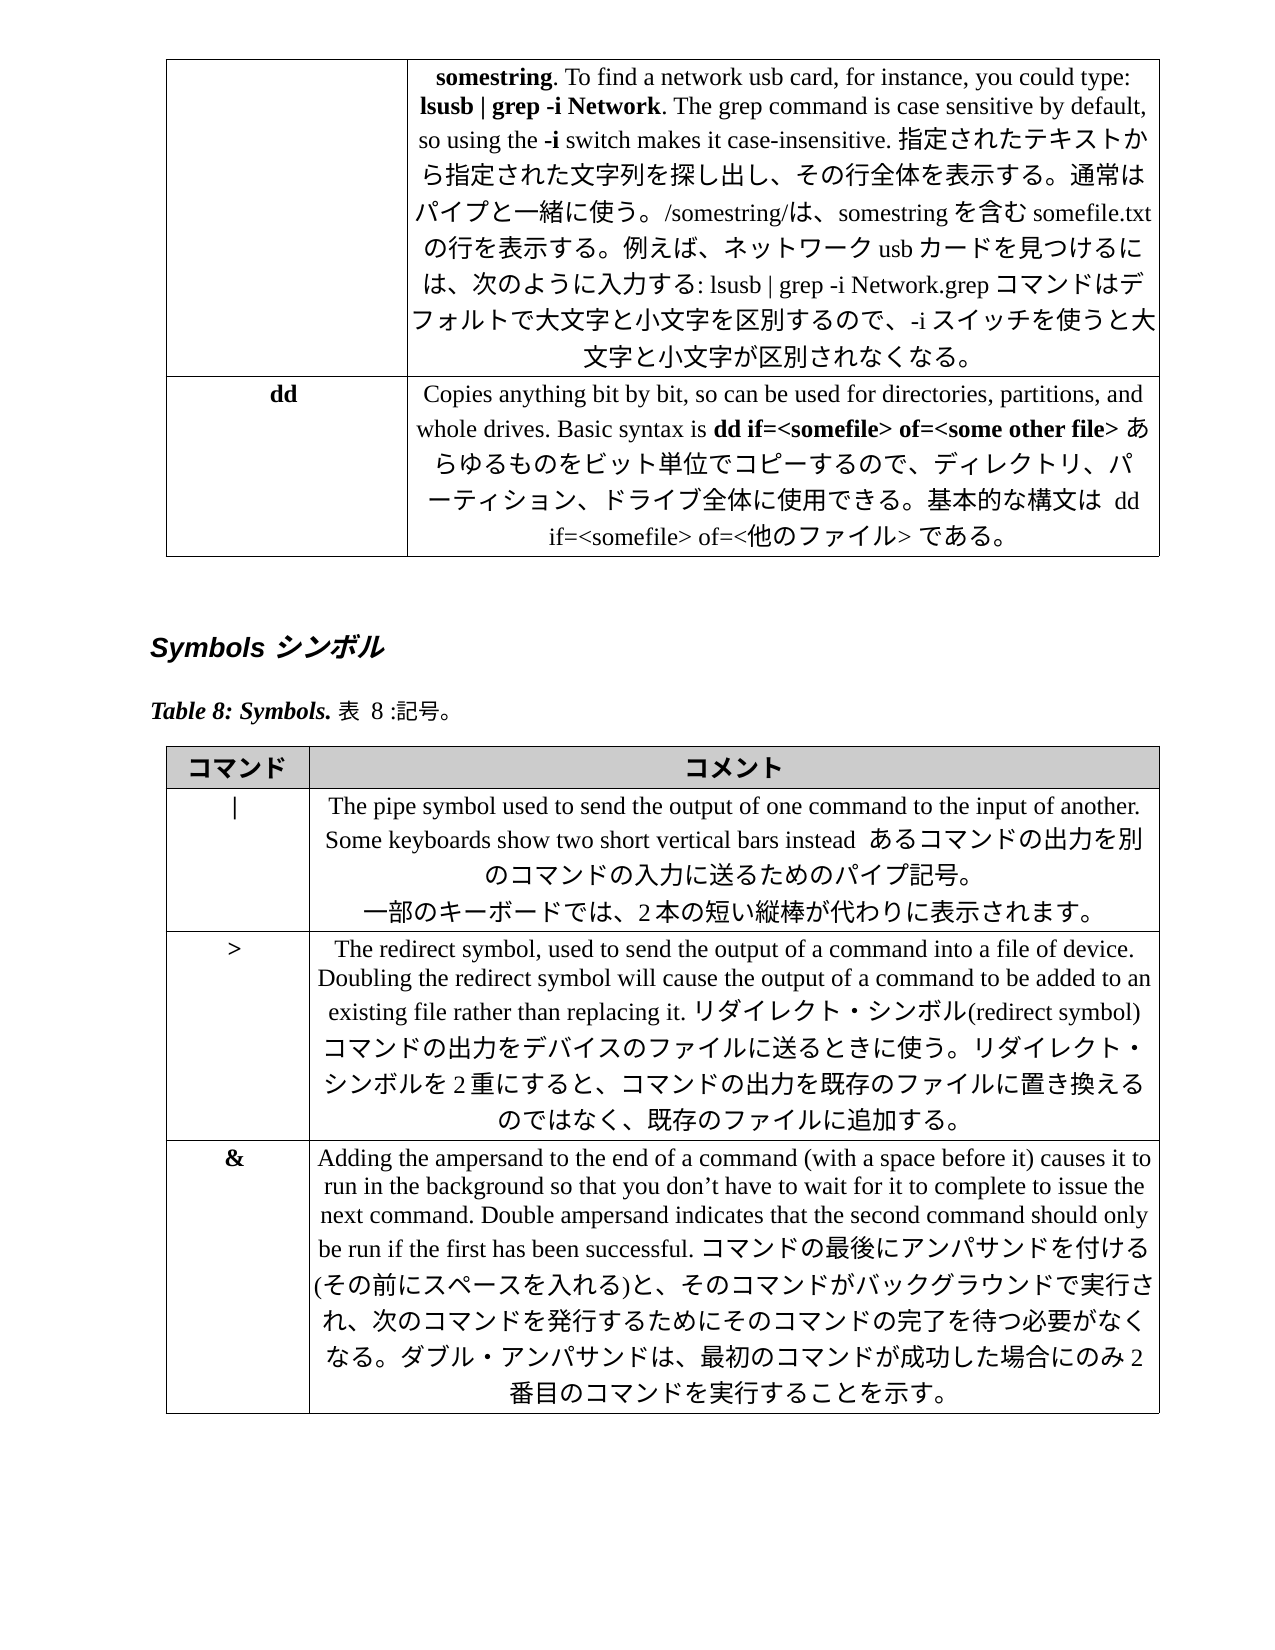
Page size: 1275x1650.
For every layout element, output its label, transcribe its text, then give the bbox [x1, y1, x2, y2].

subtitle Symbols シンボル [150, 625, 1125, 666]
table_cell Adding the ampersand to the end of a command (with a space before it) causes it to run in the background so that you don’t have to wait for it to complete to issue the next command. Double ampersand indicates that the second command should only be run if the first has been successful. コマンドの最後にアンパサンドを付ける(その前にスペースを入れる)と、そのコマンドがバックグラウンドで実行され、次のコマンドを発行するためにそのコマンドの完了を待つ必要がなくなる。ダブル・アンパサンドは、最初のコマンドが成功した場合にのみ2番目のコマンドを実行することを示す。 [310, 1141, 1159, 1413]
table_cell Copies anything bit by bit, so can be used for directories, partitions, and whole drives. Basic syntax is dd if=<somefile> of=<some other file> あらゆるものをビット単位でコピーするので、ディレクトリ、パ ーティション、ドライブ全体に使用できる。基本的な構文は dd if=<somefile> of=<他のファイル> である。 [408, 377, 1159, 556]
table_cell The pipe symbol used to send the output of one command to the input of another. Some keyboards show two short vertical bars instead あるコマンドの出力を別のコマンドの入力に送るためのパイプ記号。 一部のキーボードでは、2本の短い縦棒が代わりに表示されます。 [310, 789, 1159, 931]
table_header コメント [310, 747, 1159, 788]
table_cell > [167, 932, 309, 1140]
table_cell [167, 60, 407, 376]
table_cell dd [167, 377, 407, 556]
table_cell somestring. To find a network usb card, for instance, you could type: lsusb | grep -i Network. The grep command is case sensitive by default, so using the -i switch makes it case-insensitive. 指定されたテキストから指定された文字列を探し出し、その行全体を表示する。通常はパイプと一緒に使う。/somestring/は、somestringを含むsomefile.txtの行を表示する。例えば、ネットワークusbカードを見つけるには、次のように入力する: lsusb | grep -i Network.grepコマンドはデフォルトで大文字と小文字を区別するので、-iスイッチを使うと大文字と小文字が区別されなくなる。 [408, 60, 1159, 376]
table_header コマンド [167, 747, 309, 788]
text Table 8: Symbols. 表 8 :記号。 [150, 694, 1125, 725]
table_cell The redirect symbol, used to send the output of a command into a file of device. Doubling the redirect symbol will cause the output of a command to be added to an existing file rather than replacing it. リダイレクト・シンボル(redirect symbol) コマンドの出力をデバイスのファイルに送るときに使う。リダイレクト・シンボルを2重にすると、コマンドの出力を既存のファイルに置き換えるのではなく、既存のファイルに追加する。 [310, 932, 1159, 1140]
table_cell | [167, 789, 309, 931]
table_cell & [167, 1141, 309, 1413]
